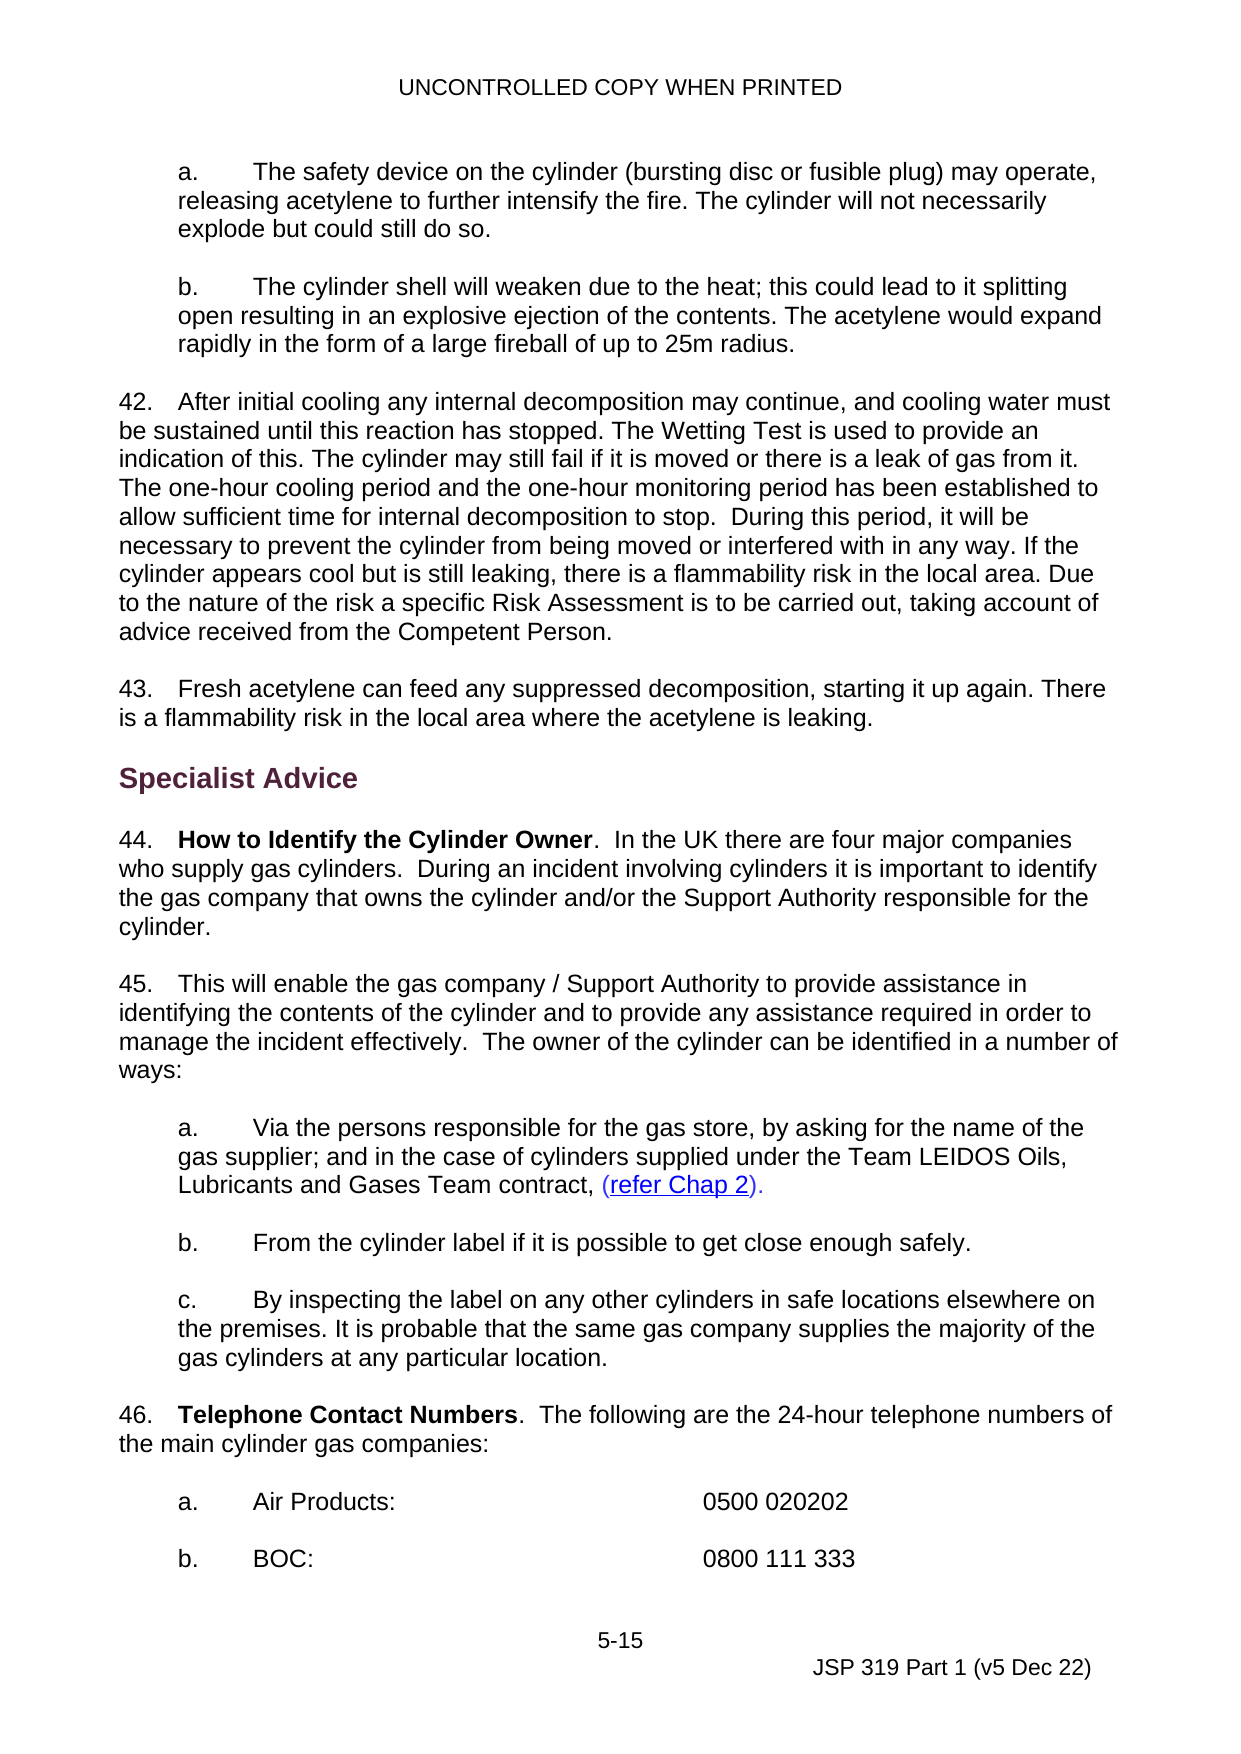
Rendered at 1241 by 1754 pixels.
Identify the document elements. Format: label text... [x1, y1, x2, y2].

list How to Identify the Cylinder Owner. In the UK there are four major companies who supply gas cylinders. During an incident involving cylinders it is important to identify the gas company that owns the cylinder and/or the Support Authority responsible for the cylinder. [118, 825, 1122, 940]
list The safety device on the cylinder (bursting disc or fusible plug) may operate, releasing acetylene to further intensify the fire. The cylinder will not necessarily explode but could still do so. [178, 157, 1122, 243]
list After initial cooling any internal decomposition may continue, and cooling water must be sustained until this reaction has stopped. The Wetting Test is used to provide an indication of this. The cylinder may still fail if it is moved or there is a leak of gas from it. The one-hour cooling period and the one-hour monitoring period has been established to allow sufficient time for internal decomposition to stop. During this period, it will be necessary to prevent the cylinder from being moved or interfered with in any way. If the cylinder appears cool but is still leaking, there is a flammability risk in the local area. Due to the nature of the risk a specific Risk Assessment is to be carried out, taking account of advice received from the Competent Person. [118, 387, 1122, 646]
list This will enable the gas company / Support Authority to provide assistance in identifying the contents of the cylinder and to provide any assistance required in order to manage the incident effectively. The owner of the cylinder can be identified in a number of ways: [118, 969, 1122, 1084]
subtitle Specialist Advice [118, 761, 1122, 794]
list Via the persons responsible for the gas store, by asking for the name of the gas supplier; and in the case of cylinders supplied under the Team LEIDOS Oils, Lubricants and Gases Team contract, (refer Chap 2). [178, 1113, 1122, 1199]
list Telephone Contact Numbers. The following are the 24-hour telephone numbers of the main cylinder gas companies: [118, 1400, 1122, 1458]
list BOC: 0800 111 333 [178, 1544, 1122, 1573]
list By inspecting the label on any other cylinders in safe locations elsewhere on the premises. It is probable that the same gas company supplies the majority of the gas cylinders at any particular location. [178, 1285, 1122, 1372]
list The cylinder shell will weaken due to the heat; this could lead to it splitting open resulting in an explosive ejection of the contents. The acetylene would expand rapidly in the form of a large fireball of up to 25m radius. [178, 272, 1122, 358]
list Air Products: 0500 020202 [178, 1487, 1122, 1515]
list From the cylinder label if it is possible to get close enough safely. [178, 1228, 1122, 1257]
list Fresh acetylene can feed any suppressed decomposition, starting it up again. There is a flammability risk in the local area where the acetylene is leaking. [118, 674, 1122, 732]
